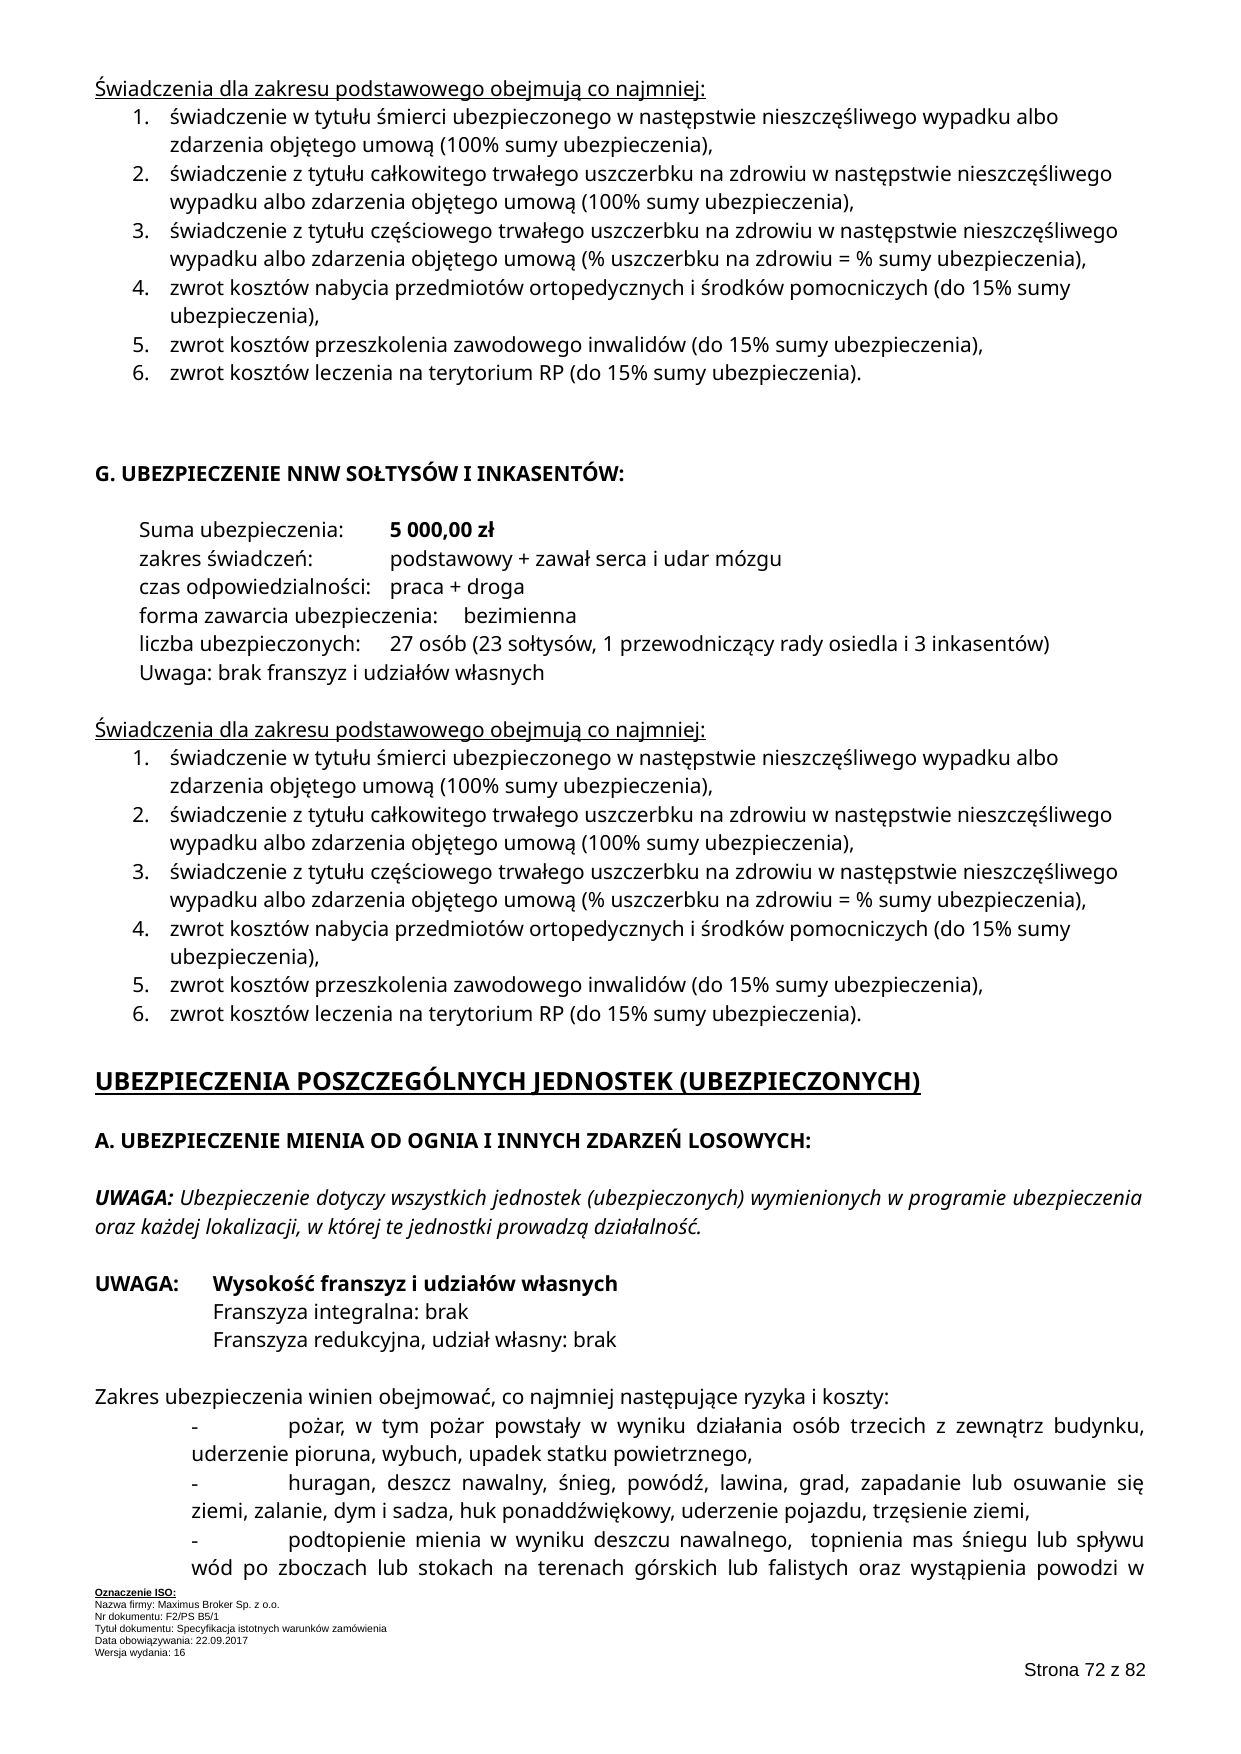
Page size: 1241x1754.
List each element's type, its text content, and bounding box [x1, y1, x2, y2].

text UWAGA: Wysokość franszyz i udziałów własnych [94, 1269, 1146, 1297]
subtitle UBEZPIECZENIA POSZCZEGÓLNYCH JEDNOSTEK (UBEZPIECZONYCH) [94, 1064, 1146, 1098]
list pożar, w tym pożar powstały w wyniku działania osób trzecich z zewnątrz budynku, uderzenie pioruna, wybuch, upadek statku powietrznego, [191, 1411, 1146, 1468]
list zwrot kosztów nabycia przedmiotów ortopedycznych i środków pomocniczych (do 15% sumy ubezpieczenia), [132, 914, 1146, 971]
text Uwaga: brak franszyz i udziałów własnych [94, 658, 1146, 686]
list świadczenie w tytułu śmierci ubezpieczonego w następstwie nieszczęśliwego wypadku albo zdarzenia objętego umową (100% sumy ubezpieczenia), [132, 102, 1146, 159]
text czas odpowiedzialności: praca + droga [94, 572, 1146, 601]
list świadczenie z tytułu całkowitego trwałego uszczerbku na zdrowiu w następstwie nieszczęśliwego wypadku albo zdarzenia objętego umową (100% sumy ubezpieczenia), [132, 159, 1146, 216]
text forma zawarcia ubezpieczenia: bezimienna [94, 601, 1146, 629]
text Zakres ubezpieczenia winien obejmować, co najmniej następujące ryzyka i koszty: [94, 1382, 1146, 1411]
list zwrot kosztów leczenia na terytorium RP (do 15% sumy ubezpieczenia). [132, 358, 1146, 387]
list świadczenie z tytułu częściowego trwałego uszczerbku na zdrowiu w następstwie nieszczęśliwego wypadku albo zdarzenia objętego umową (% uszczerbku na zdrowiu = % sumy ubezpieczenia), [132, 216, 1146, 273]
subtitle A. UBEZPIECZENIE MIENIA OD OGNIA I INNYCH ZDARZEŃ LOSOWYCH: [94, 1127, 1146, 1155]
text zakres świadczeń: podstawowy + zawał serca i udar mózgu [94, 544, 1146, 572]
text Świadczenia dla zakresu podstawowego obejmują co najmniej: [94, 715, 1146, 743]
text Franszyza redukcyjna, udział własny: brak [94, 1326, 1146, 1354]
text Świadczenia dla zakresu podstawowego obejmują co najmniej: [94, 74, 1146, 102]
list huragan, deszcz nawalny, śnieg, powódź, lawina, grad, zapadanie lub osuwanie się ziemi, zalanie, dym i sadza, huk ponaddźwiękowy, uderzenie pojazdu, trzęsienie ziemi, [191, 1468, 1146, 1525]
list zwrot kosztów nabycia przedmiotów ortopedycznych i środków pomocniczych (do 15% sumy ubezpieczenia), [132, 273, 1146, 330]
list świadczenie w tytułu śmierci ubezpieczonego w następstwie nieszczęśliwego wypadku albo zdarzenia objętego umową (100% sumy ubezpieczenia), [132, 743, 1146, 800]
text UWAGA: Ubezpieczenie dotyczy wszystkich jednostek (ubezpieczonych) wymienionych w programie ubezpieczenia oraz każdej lokalizacji, w której te jednostki prowadzą działalność. [94, 1183, 1146, 1240]
text liczba ubezpieczonych: 27 osób (23 sołtysów, 1 przewodniczący rady osiedla i 3 inkasentów) [94, 629, 1146, 658]
subtitle G. UBEZPIECZENIE NNW SOŁTYSÓW I INKASENTÓW: [94, 459, 1146, 487]
text Franszyza integralna: brak [94, 1297, 1146, 1326]
list zwrot kosztów przeszkolenia zawodowego inwalidów (do 15% sumy ubezpieczenia), [132, 330, 1146, 358]
list świadczenie z tytułu częściowego trwałego uszczerbku na zdrowiu w następstwie nieszczęśliwego wypadku albo zdarzenia objętego umową (% uszczerbku na zdrowiu = % sumy ubezpieczenia), [132, 857, 1146, 914]
list zwrot kosztów przeszkolenia zawodowego inwalidów (do 15% sumy ubezpieczenia), [132, 971, 1146, 999]
list zwrot kosztów leczenia na terytorium RP (do 15% sumy ubezpieczenia). [132, 999, 1146, 1027]
list świadczenie z tytułu całkowitego trwałego uszczerbku na zdrowiu w następstwie nieszczęśliwego wypadku albo zdarzenia objętego umową (100% sumy ubezpieczenia), [132, 800, 1146, 857]
text Suma ubezpieczenia: 5 000,00 zł [94, 516, 1146, 544]
list podtopienie mienia w wyniku deszczu nawalnego, topnienia mas śniegu lub spływu wód po zboczach lub stokach na terenach górskich lub falistych oraz wystąpienia powodzi w [191, 1525, 1146, 1582]
